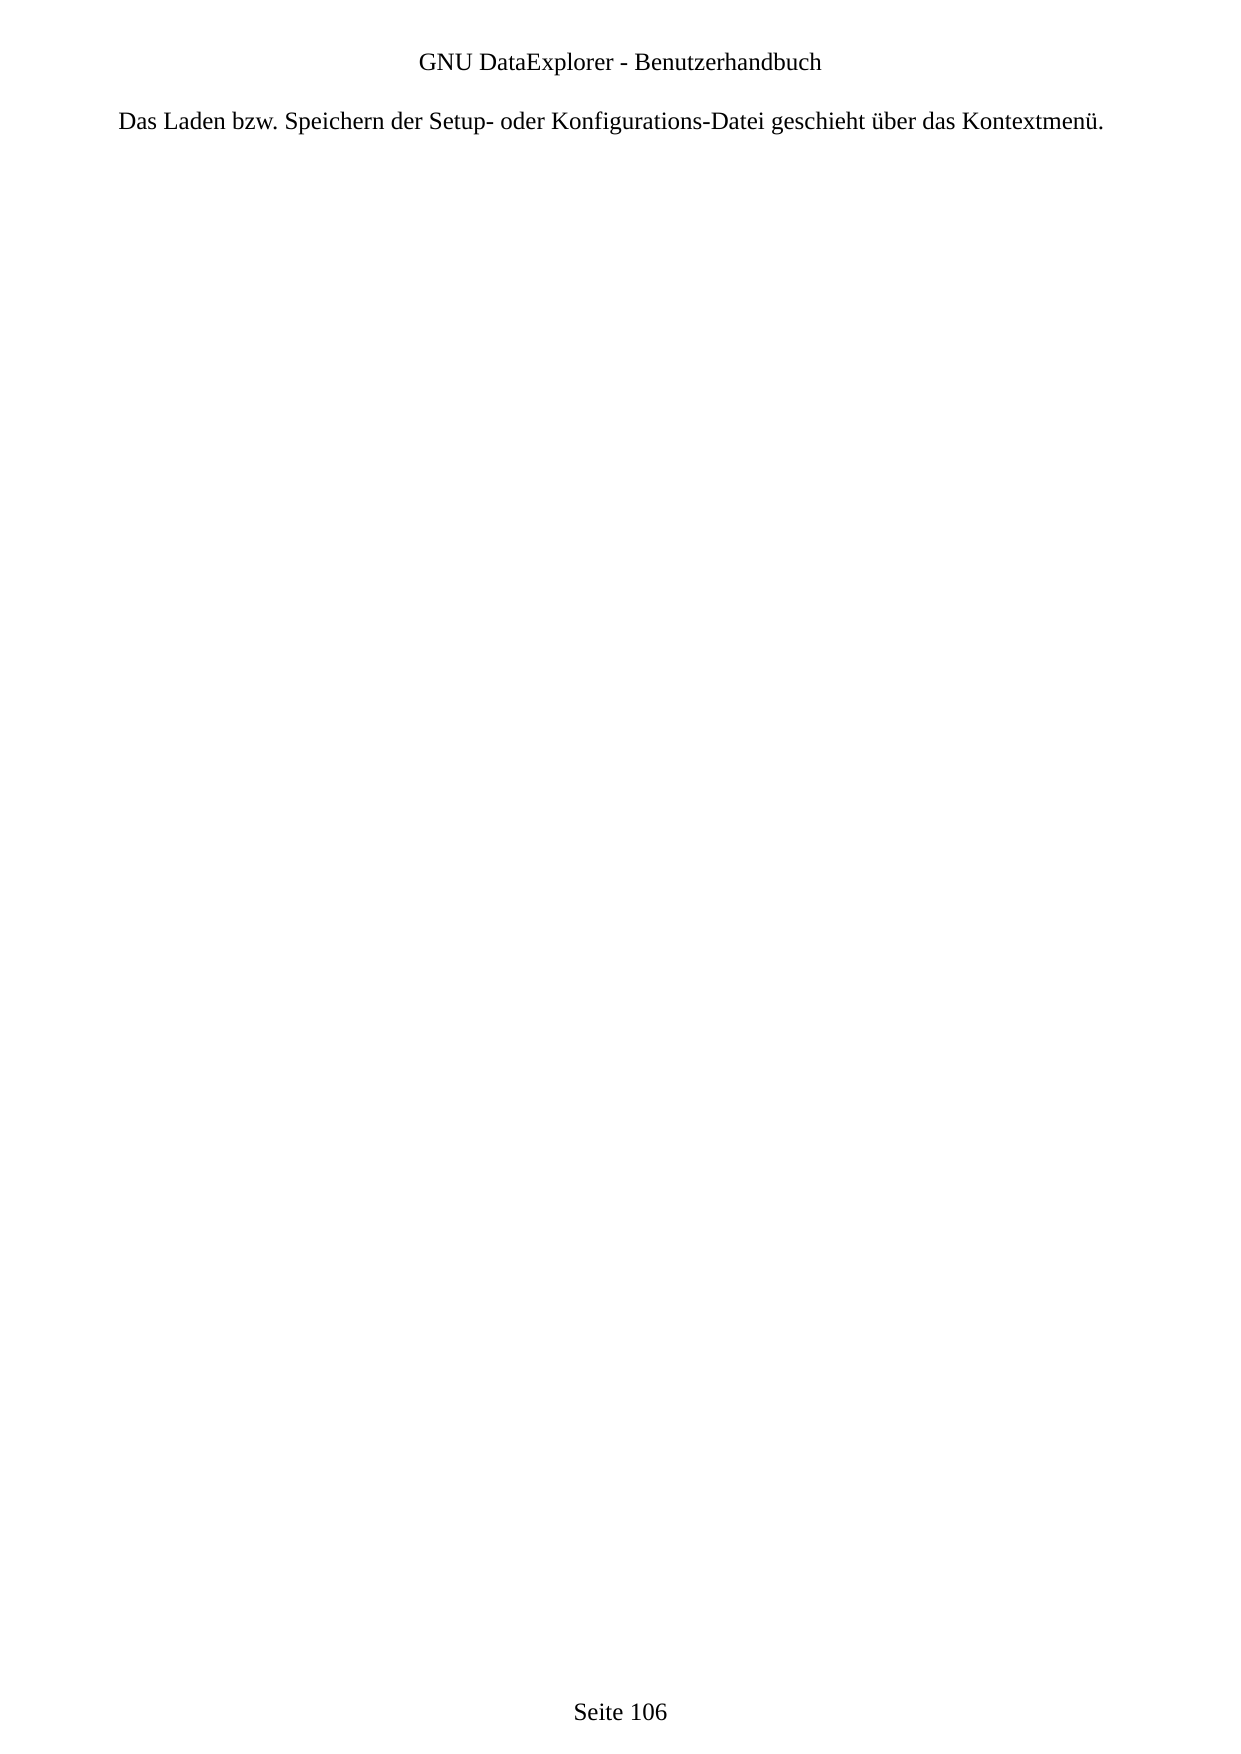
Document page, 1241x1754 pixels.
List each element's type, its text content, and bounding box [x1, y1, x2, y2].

text Das Laden bzw. Speichern der Setup- oder Konfigurations-Datei geschieht über das Kontextmenü. [118, 106, 1122, 135]
